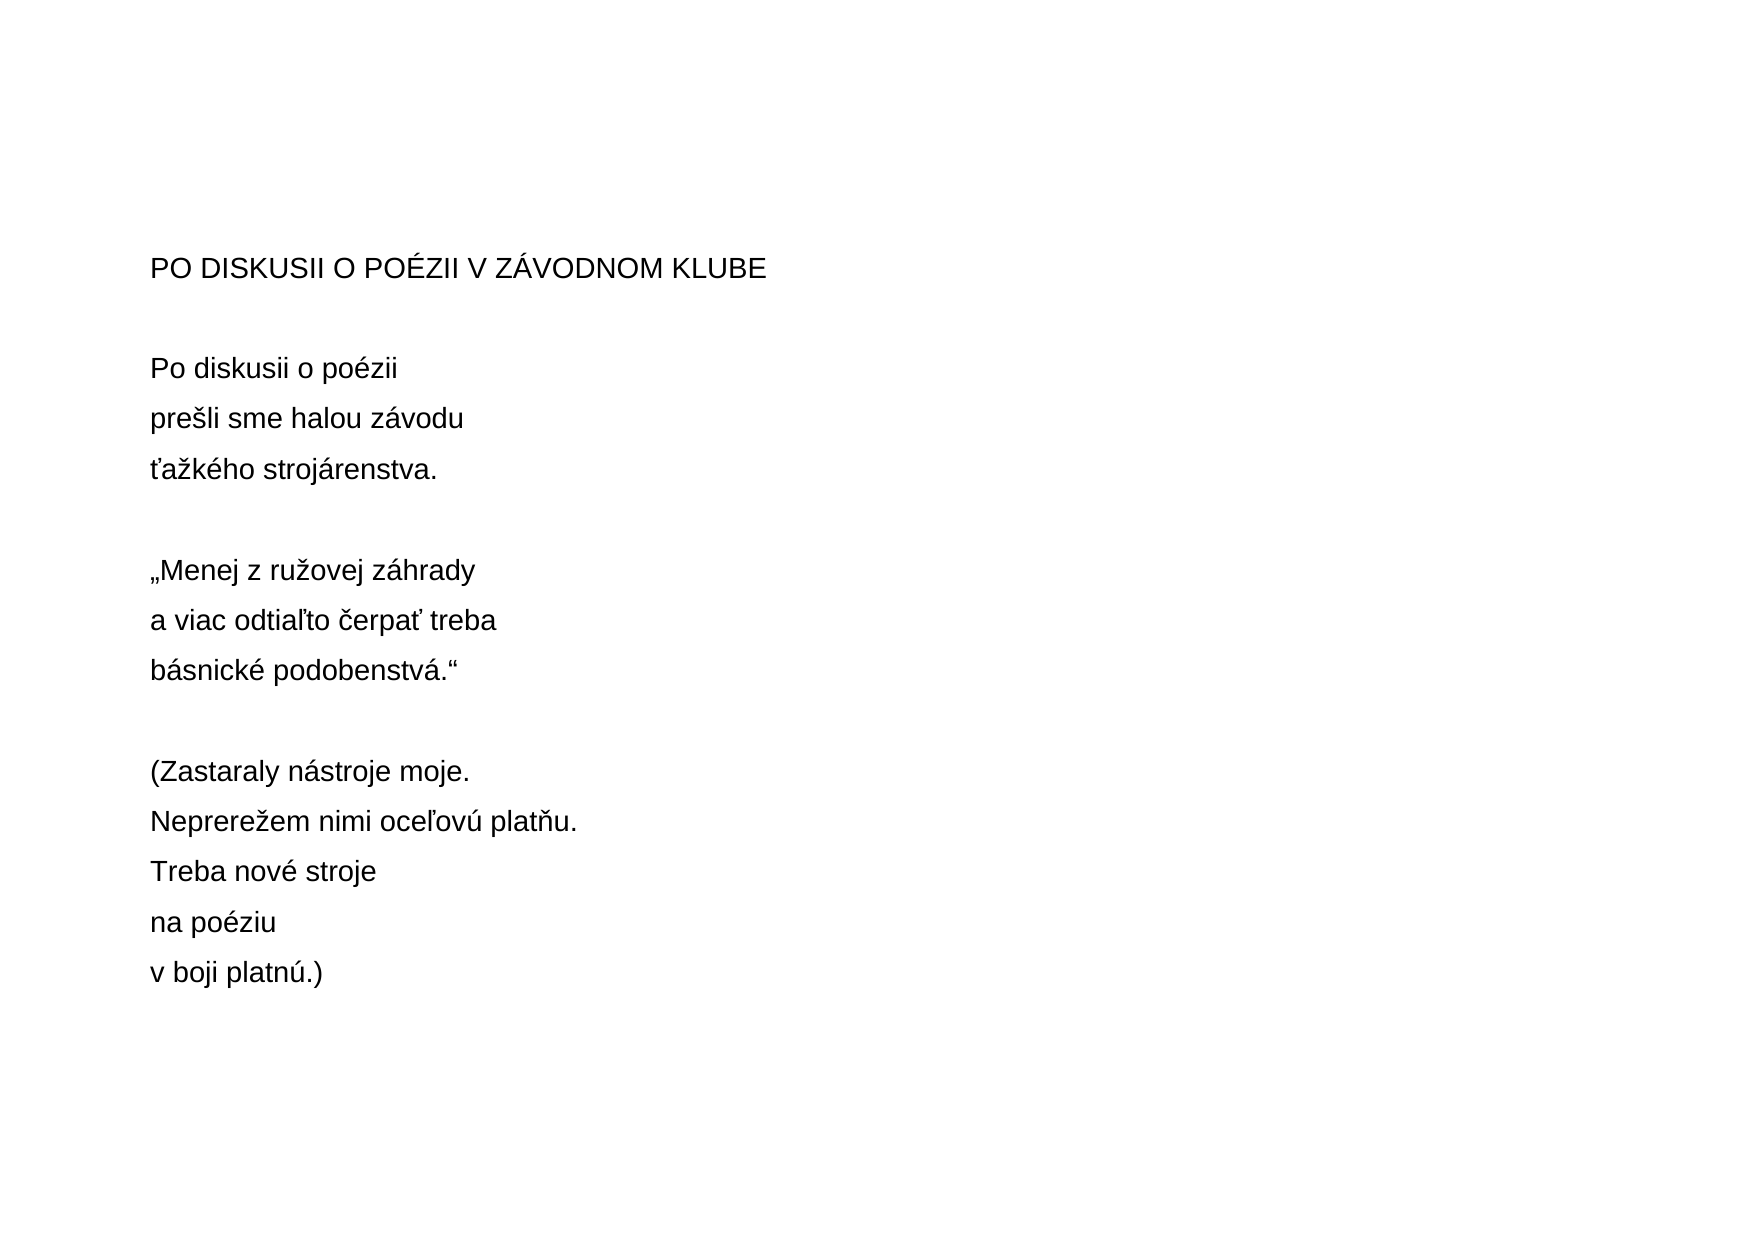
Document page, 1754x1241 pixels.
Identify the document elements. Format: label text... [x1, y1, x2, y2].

text (Zastaraly nástroje moje. [150, 754, 1243, 787]
text a viac odtiaľto čerpať treba [150, 603, 1243, 636]
text Treba nové stroje [150, 854, 1243, 888]
text PO DISKUSII O POÉZII V ZÁVODNOM KLUBE [150, 251, 1243, 284]
text v boji platnú.) [150, 955, 1243, 988]
text „Menej z ružovej záhrady [150, 552, 1243, 586]
text prešli sme halou závodu [150, 402, 1243, 435]
text ťažkého strojárenstva. [150, 452, 1243, 485]
text Neprerežem nimi oceľovú platňu. [150, 804, 1243, 838]
text Po diskusii o poézii [150, 351, 1243, 385]
text na poéziu [150, 905, 1243, 938]
text básnické podobenstvá.“ [150, 653, 1243, 687]
